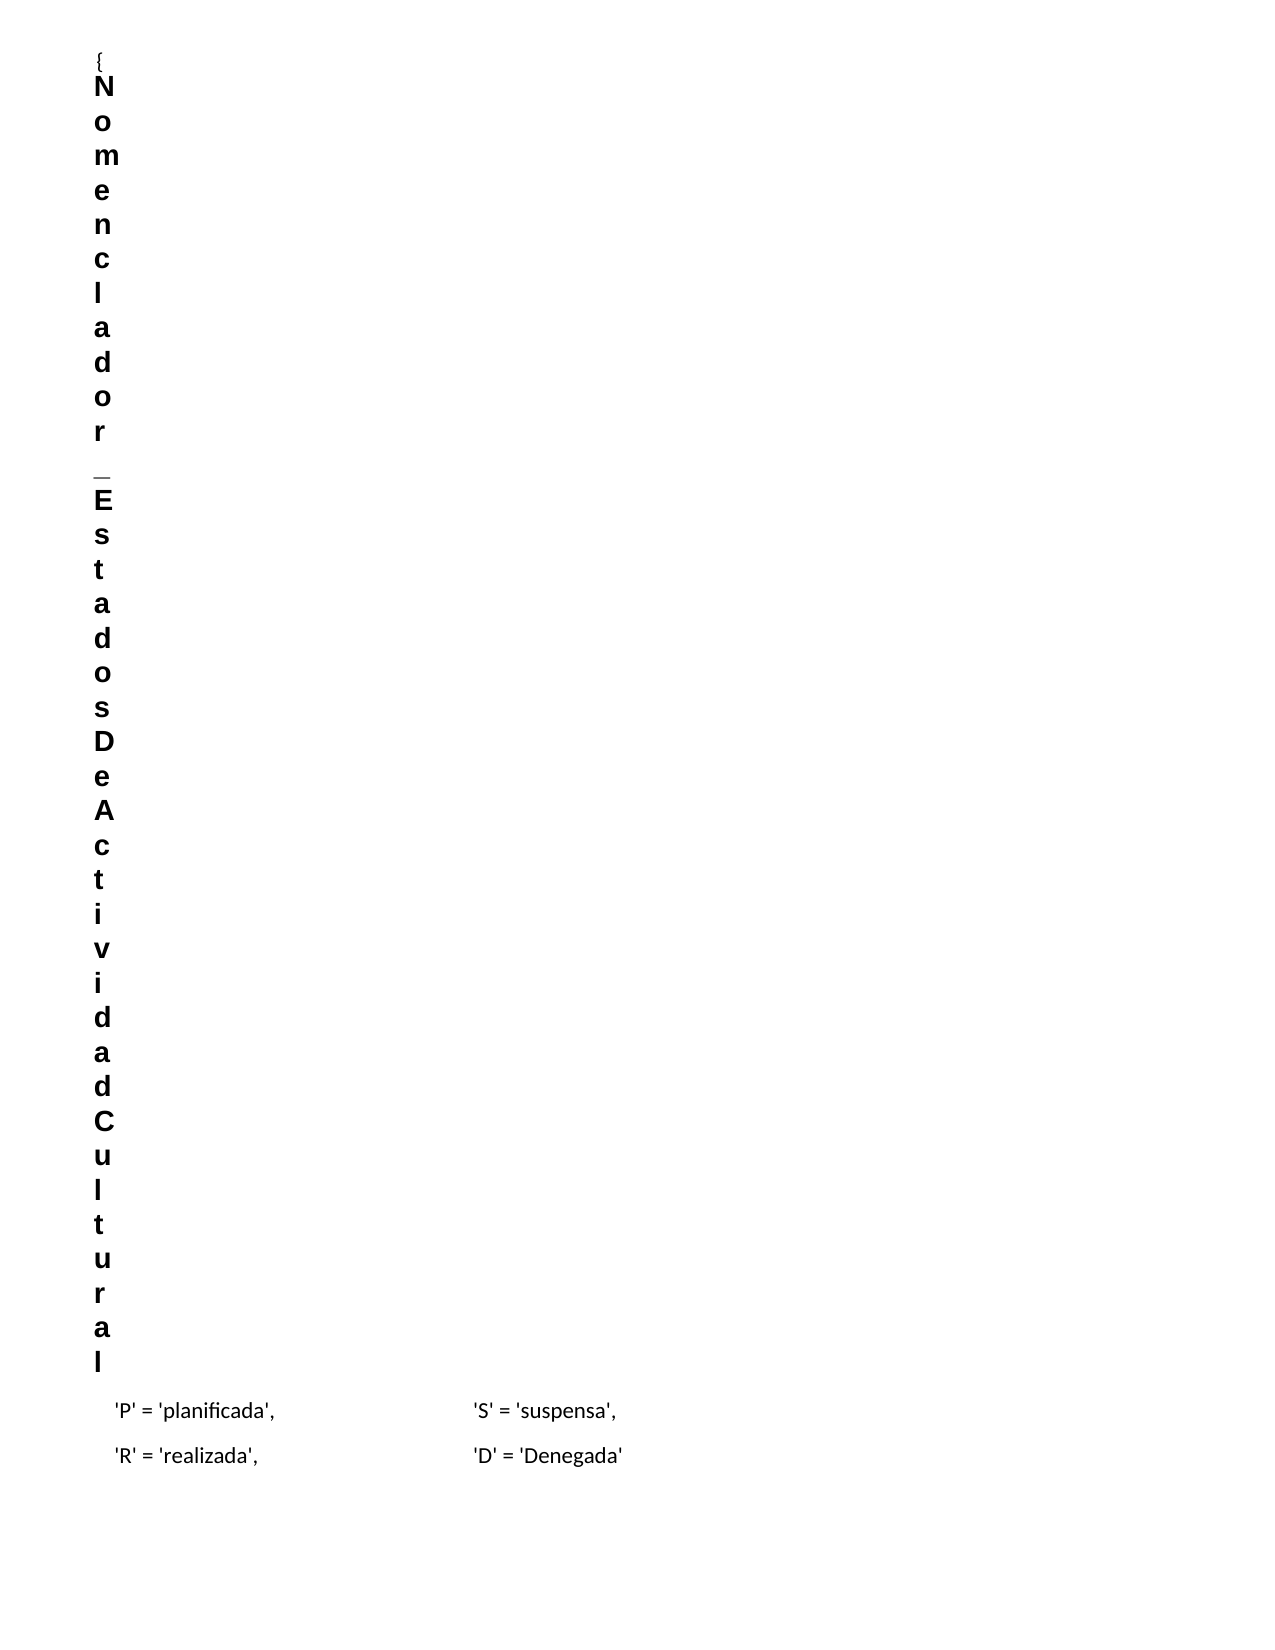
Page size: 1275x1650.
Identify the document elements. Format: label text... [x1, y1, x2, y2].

text 'D' = 'Denegada' [452, 1441, 766, 1469]
text { [94, 47, 1125, 1378]
text 'S' = 'suspensa', [452, 1396, 766, 1424]
text 'R' = 'realizada', [94, 1441, 422, 1469]
text 'P' = 'planificada', [94, 1396, 422, 1424]
